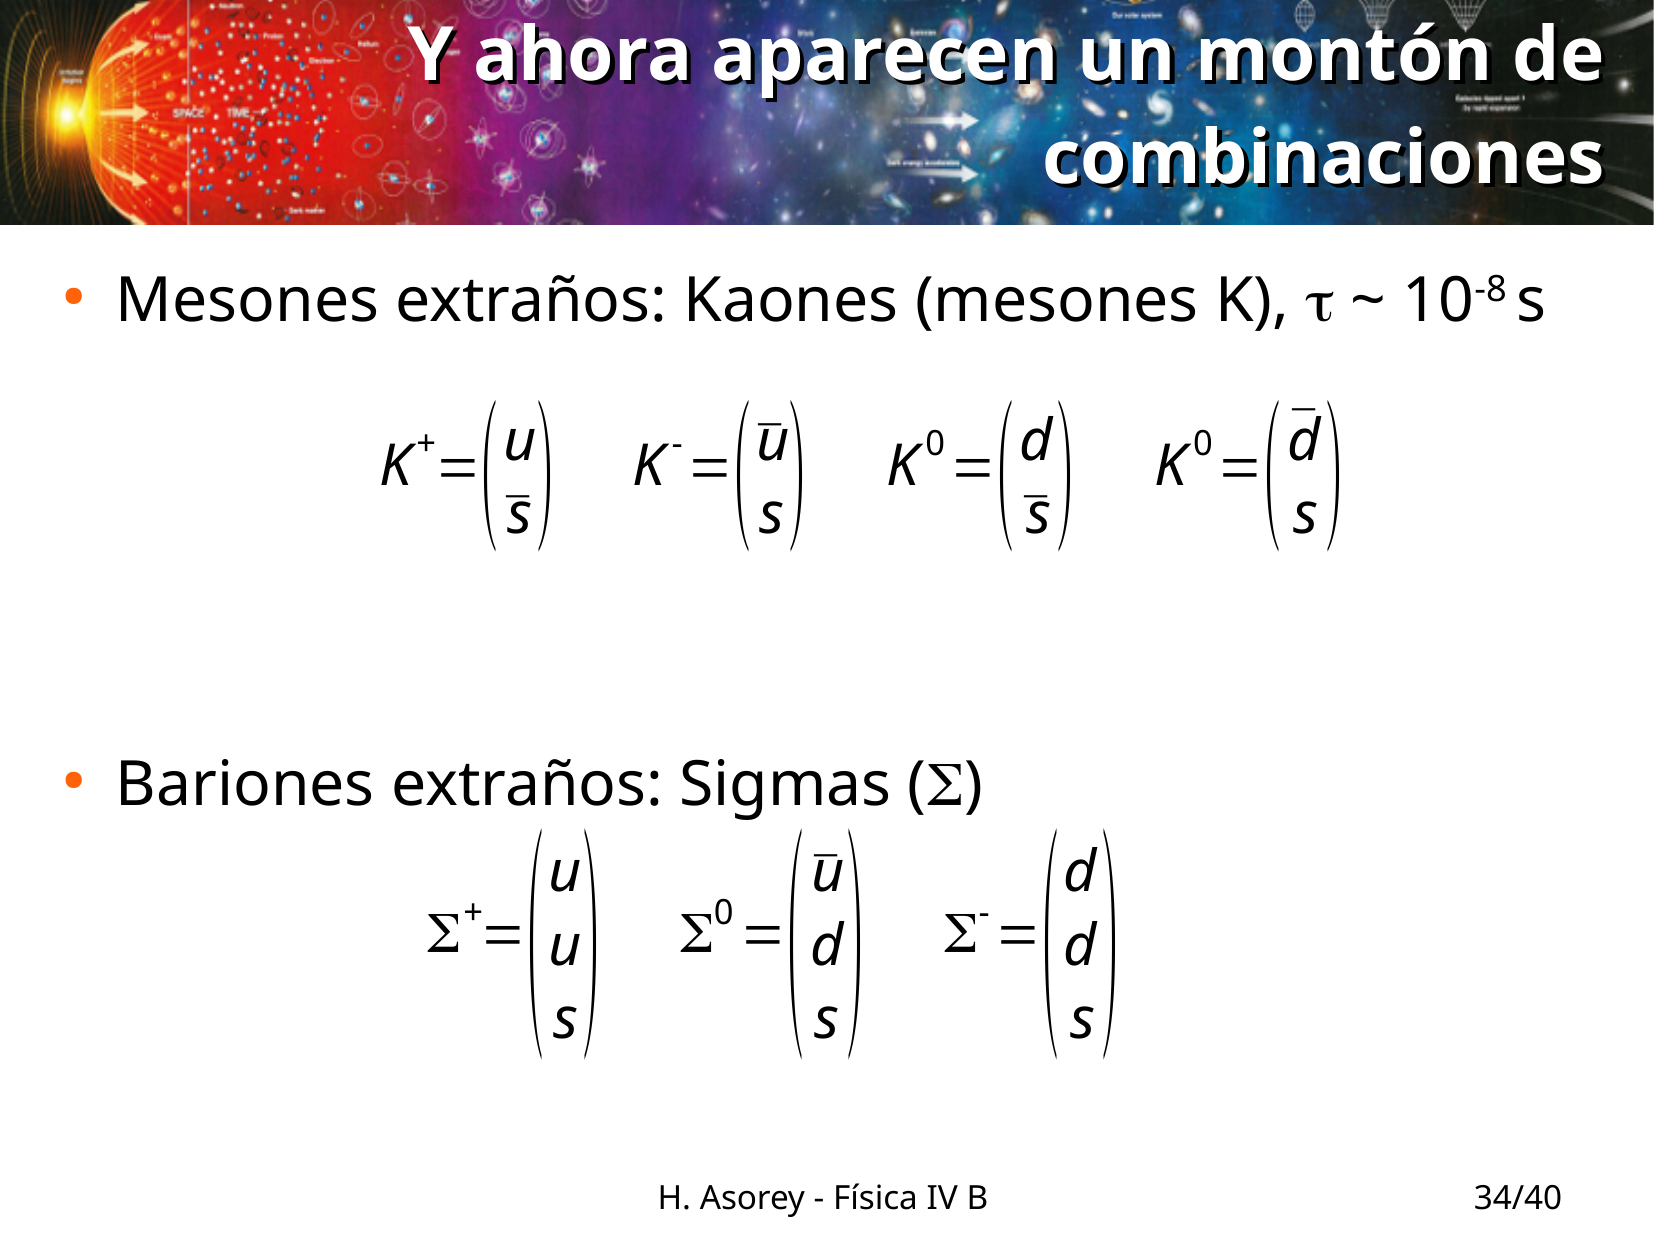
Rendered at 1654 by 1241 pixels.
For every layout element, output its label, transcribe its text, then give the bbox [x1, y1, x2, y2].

chart [371, 396, 1351, 556]
chart [420, 825, 1127, 1063]
title Y ahora aparecen un montón de combinaciones [45, 15, 1606, 191]
picture [0, 0, 1654, 225]
list Mesones extraños: Kaones (mesones K), t ~ 10-8 s Bariones extraños: Sigmas (S) [45, 255, 1606, 1156]
